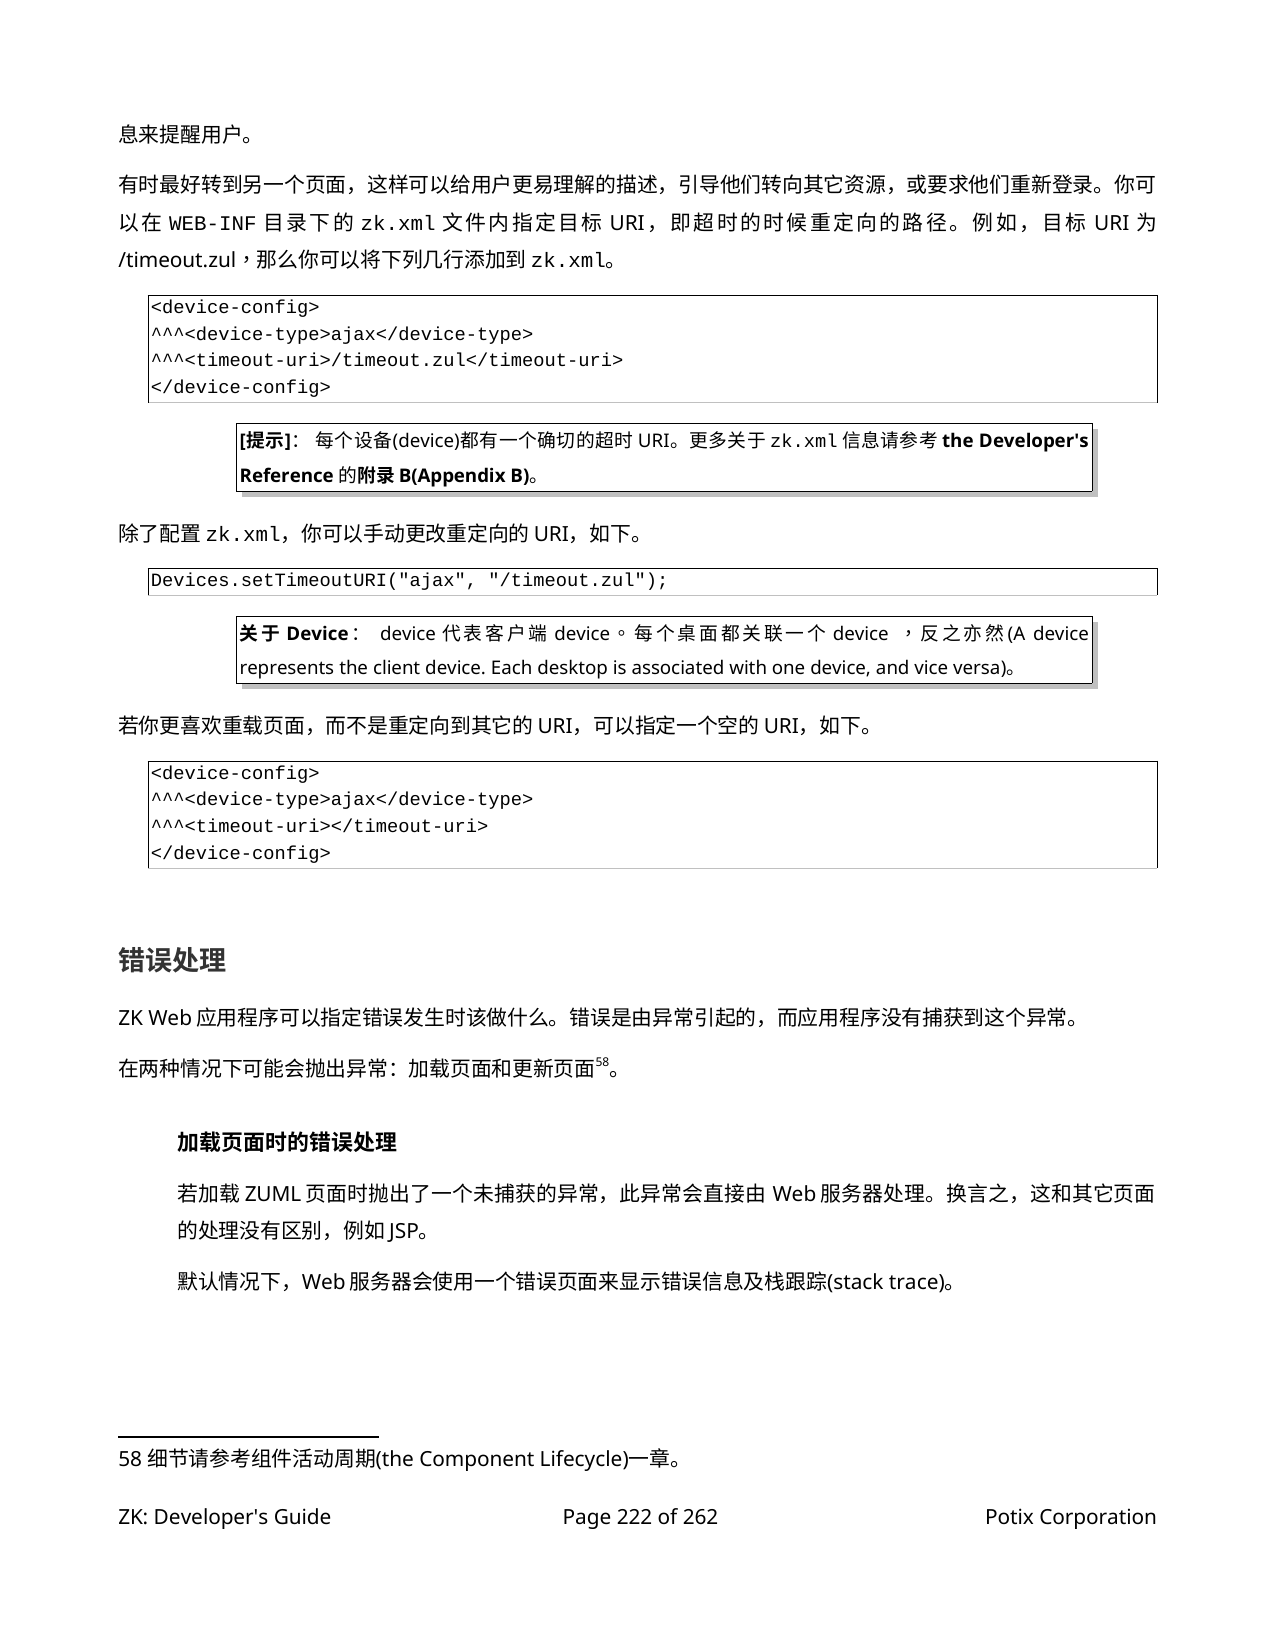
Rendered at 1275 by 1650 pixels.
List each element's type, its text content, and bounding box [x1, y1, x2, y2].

text 细节请参考组件活动周期(the Component Lifecycle)一章。 [118, 1443, 1157, 1473]
text 关于Device： device代表客户端device。每个桌面都关联一个device ，反之亦然(A device represents the client device. Each desktop is associated with one device, and vice versa)。 [237, 617, 1092, 683]
text 若你更喜欢重载页面，而不是重定向到其它的URI，可以指定一个空的URI，如下。 [118, 710, 1157, 740]
text <device-config> ^^^<device-type>ajax</device-type> ^^^<timeout-uri>/timeout.zul</timeout-uri> [149, 296, 1157, 372]
text [提示]： 每个设备(device)都有一个确切的超时URI。更多关于zk.xml信息请参考the Developer's Reference 的附录B(Appendix B)。 [237, 424, 1092, 491]
text 在两种情况下可能会抛出异常：加载页面和更新页面。 [118, 1052, 1157, 1082]
subtitle 加载页面时的错误处理 [177, 1125, 1157, 1156]
subtitle 错误处理 [118, 939, 1157, 978]
text 除了配置zk.xml，你可以手动更改重定向的URI，如下。 [118, 517, 1157, 547]
text 息来提醒用户。 [118, 118, 1157, 148]
text </device-config> [149, 841, 1157, 868]
text 有时最好转到另一个页面，这样可以给用户更易理解的描述，引导他们转向其它资源，或要求他们重新登录。你可以在WEB-INF目录下的zk.xml文件内指定目标URI，即超时的时候重定向的路径。例如，目标URI为 /timeout.zul，那么你可以将下列几行添加到zk.xml。 [118, 169, 1157, 274]
text <device-config> ^^^<device-type>ajax</device-type> ^^^<timeout-uri></timeout-uri> [149, 762, 1157, 838]
text 默认情况下，Web服务器会使用一个错误页面来显示错误信息及栈跟踪(stack trace)。 [177, 1265, 1157, 1295]
text Devices.setTimeoutURI("ajax", "/timeout.zul"); [149, 569, 1157, 595]
text 若加载ZUML页面时抛出了一个未捕获的异常，此异常会直接由Web服务器处理。换言之，这和其它页面的处理没有区别，例如JSP。 [177, 1177, 1157, 1244]
text </device-config> [149, 375, 1157, 402]
text ZK Web应用程序可以指定错误发生时该做什么。错误是由异常引起的，而应用程序没有捕获到这个异常。 [118, 1002, 1157, 1032]
